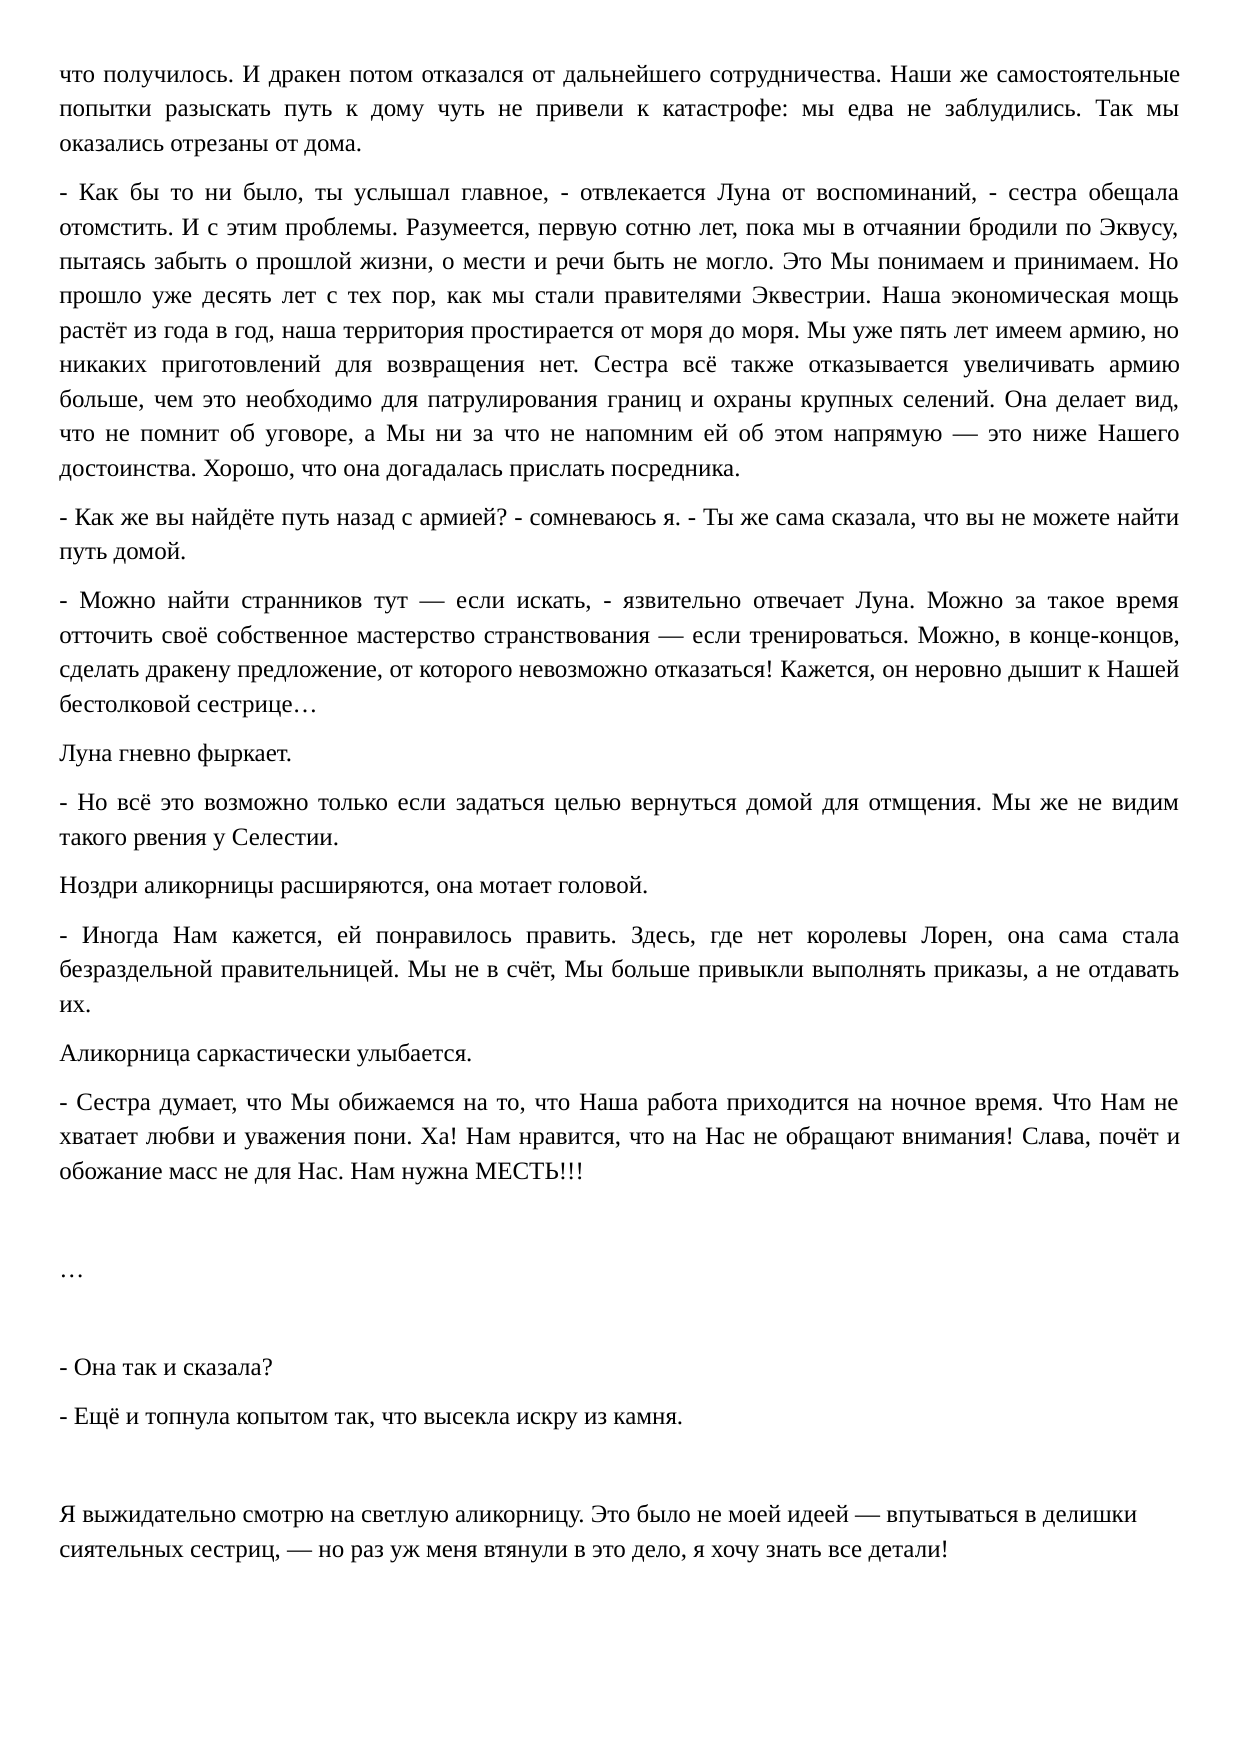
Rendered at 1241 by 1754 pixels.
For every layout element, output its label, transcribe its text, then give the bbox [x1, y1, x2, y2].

text - Сестра думает, что Мы обижаемся на то, что Наша работа приходится на ночное время. Что Нам не хватает любви и уважения пони. Ха! Нам нравится, что на Нас не обращают внимания! Слава, почёт и обожание масс не для Нас. Нам нужна МЕСТЬ!!! [59, 1087, 1181, 1184]
text - Можно найти странников тут — если искать, - язвительно отвечает Луна. Можно за такое время отточить своё собственное мастерство странствования — если тренироваться. Можно, в конце-концов, сделать дракену предложение, от которого невозможно отказаться! Кажется, он неровно дышит к Нашей бестолковой сестрице… [59, 586, 1181, 718]
text - Иногда Нам кажется, ей понравилось править. Здесь, где нет королевы Лорен, она сама стала безраздельной правительницей. Мы не в счёт, Мы больше привыкли выполнять приказы, а не отдавать их. [59, 920, 1181, 1017]
text что получилось. И дракен потом отказался от дальнейшего сотрудничества. Наши же самостоятельные попытки разыскать путь к дому чуть не привели к катастрофе: мы едва не заблудились. Так мы оказались отрезаны от дома. [59, 59, 1181, 157]
text Ноздри аликорницы расширяются, она мотает головой. [59, 871, 1181, 899]
text - Как же вы найдёте путь назад с армией? - сомневаюсь я. - Ты же сама сказала, что вы не можете найти путь домой. [59, 502, 1181, 565]
text Я выжидательно смотрю на светлую аликорницу. Это было не моей идеей — впутываться в делишки сиятельных сестриц, — но раз уж меня втянули в это дело, я хочу знать все детали! [59, 1499, 1181, 1562]
text - Но всё это возможно только если задаться целью вернуться домой для отмщения. Мы же не видим такого рвения у Селестии. [59, 787, 1181, 850]
text - Ещё и топнула копытом так, что высекла искру из камня. [59, 1401, 1181, 1430]
text … [59, 1254, 1181, 1283]
text Аликорница саркастически улыбается. [59, 1038, 1181, 1066]
text - Она так и сказала? [59, 1352, 1181, 1381]
text Луна гневно фыркает. [59, 738, 1181, 767]
text - Как бы то ни было, ты услышал главное, - отвлекается Луна от воспоминаний, - сестра обещала отомстить. И с этим проблемы. Разумеется, первую сотню лет, пока мы в отчаянии бродили по Эквусу, пытаясь забыть о прошлой жизни, о мести и речи быть не могло. Это Мы понимаем и принимаем. Но прошло уже десять лет с тех пор, как мы стали правителями Эквестрии. Наша экономическая мощь растёт из года в год, наша территория простирается от моря до моря. Мы уже пять лет имеем армию, но никаких приготовлений для возвращения нет. Сестра всё также отказывается увеличивать армию больше, чем это необходимо для патрулирования границ и охраны крупных селений. Она делает вид, что не помнит об уговоре, а Мы ни за что не напомним ей об этом напрямую — это ниже Нашего достоинства. Хорошо, что она догадалась прислать посредника. [59, 177, 1181, 482]
